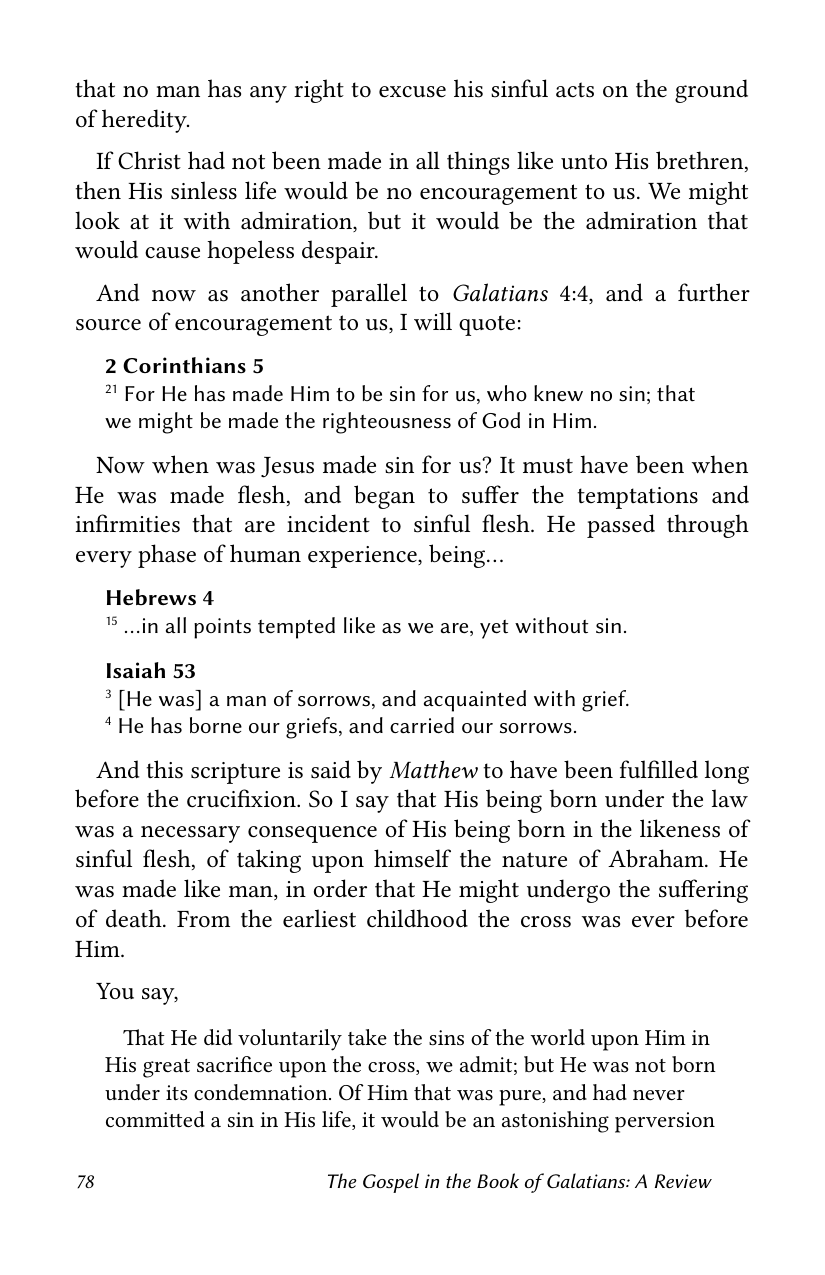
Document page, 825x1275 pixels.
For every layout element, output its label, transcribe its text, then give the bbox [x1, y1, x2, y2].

text And now as another parallel to Galatians 4:4, and a further source of encouragement to us, I will quote: [75, 278, 750, 337]
text 2 Corinthians 5 [105, 353, 750, 379]
text That He did voluntarily take the sins of the world upon Him in His great sacrifice upon the cross, we admit; but He was not born under its condemnation. Of Him that was pure, and had never committed a sin in His life, it would be an astonishing perversion [105, 1025, 720, 1133]
text If Christ had not been made in all things like unto His brethren, then His sinless life would be no encouragement to us. We might look at it with admiration, but it would be the admiration that would cause hopeless despair. [75, 147, 750, 265]
text You say, [75, 977, 750, 1006]
text 4 He has borne our griefs, and carried our sorrows. [105, 713, 720, 739]
text that no man has any right to excuse his sinful acts on the ground of heredity. [75, 75, 750, 133]
text Isaiah 53 [105, 658, 750, 684]
text 3 [He was] a man of sorrows, and acquainted with grief. [105, 686, 720, 712]
text 21 For He has made Him to be sin for us, who knew no sin; that we might be made the righteousness of God in Him. [105, 381, 720, 434]
text Hebrews 4 [105, 585, 750, 611]
text And this scripture is said by Matthew to have been fulfilled long before the crucifixion. So I say that His being born under the law was a necessary consequence of His being born in the likeness of sinful flesh, of taking upon himself the nature of Abraham. He was made like man, in order that He might undergo the suffering of death. From the earliest childhood the cross was ever before Him. [75, 756, 750, 963]
text Now when was Jesus made sin for us? It must have been when He was made flesh, and began to suffer the temptations and infirmities that are incident to sinful flesh. He passed through every phase of human experience, being... [75, 451, 750, 569]
text 15 ...in all points tempted like as we are, yet without sin. [105, 613, 720, 639]
